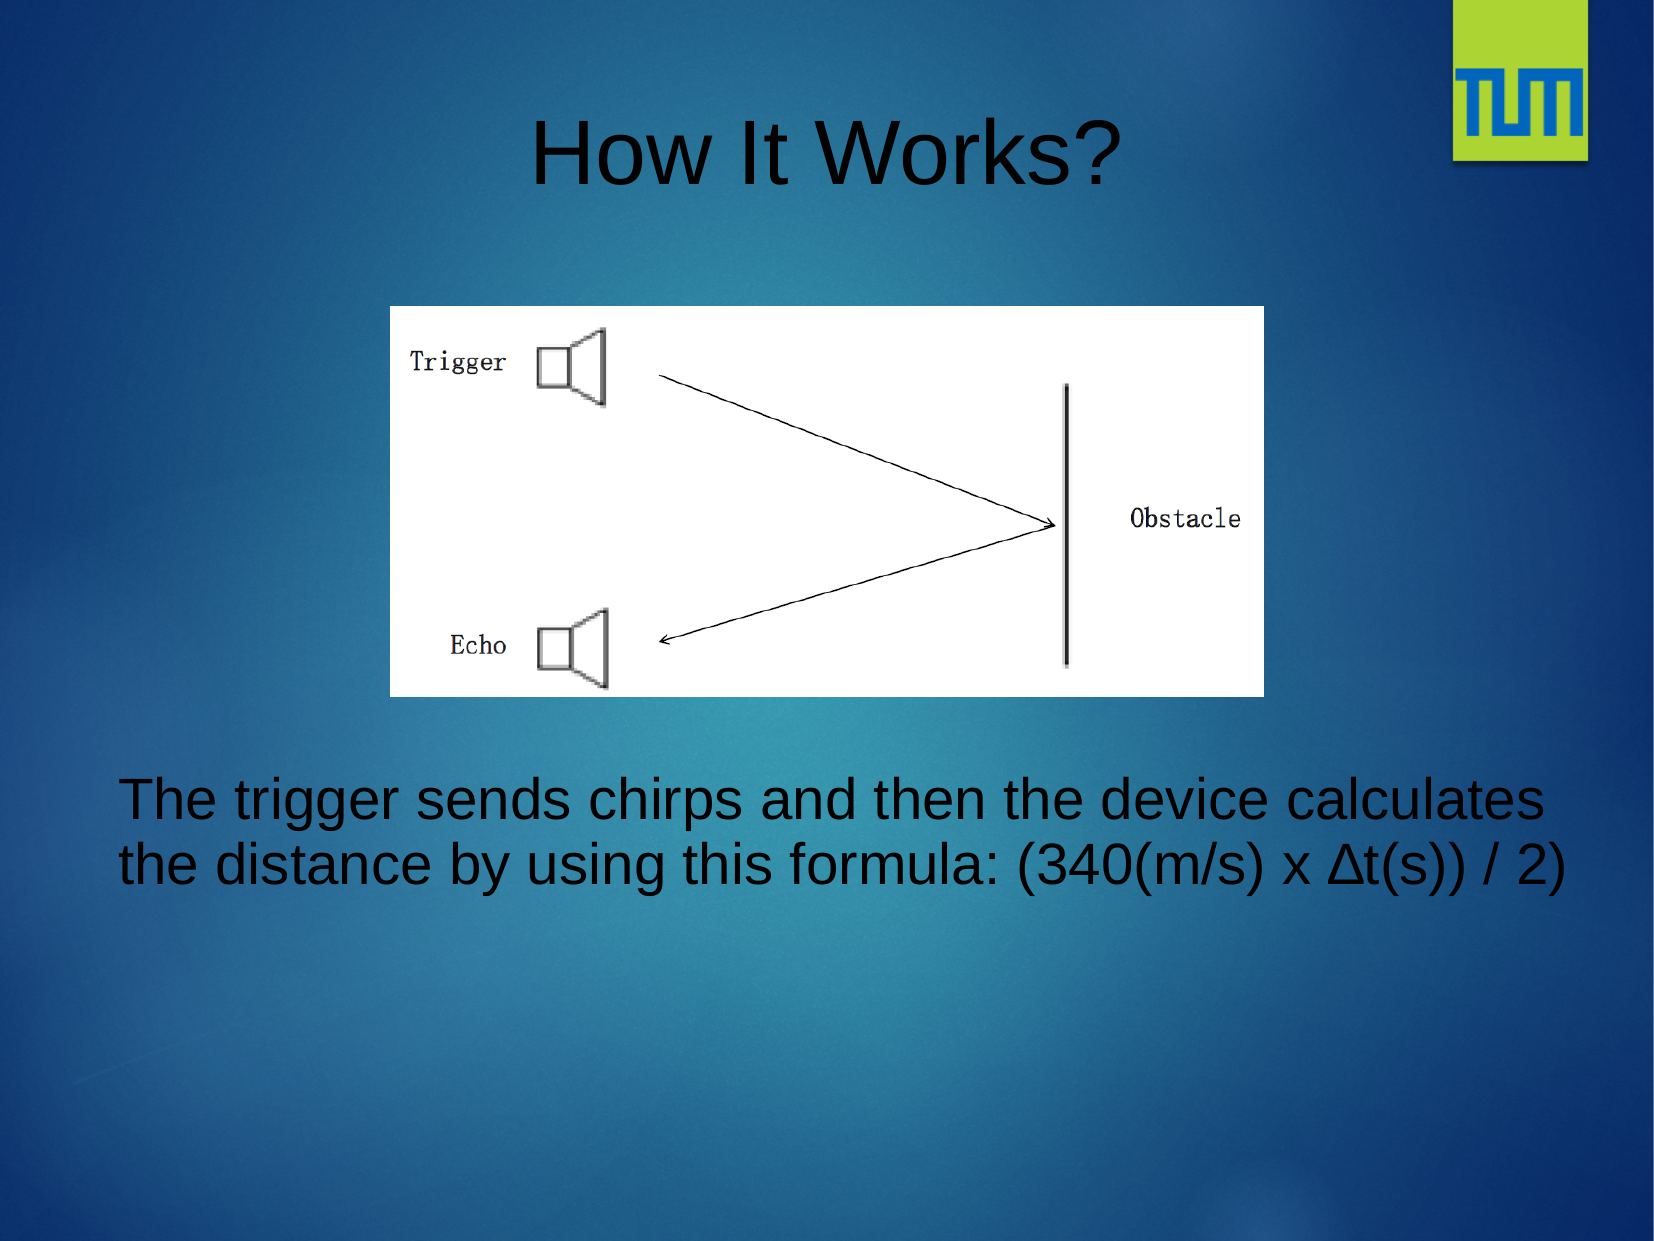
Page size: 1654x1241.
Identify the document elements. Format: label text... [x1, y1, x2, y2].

list The trigger sends chirps and then the device calculates the distance by using this formula: (340(m/s) x ∆t(s)) / 2) [47, 767, 1571, 1158]
picture [0, 0, 1654, 1241]
title How It Works? [82, 49, 1571, 257]
